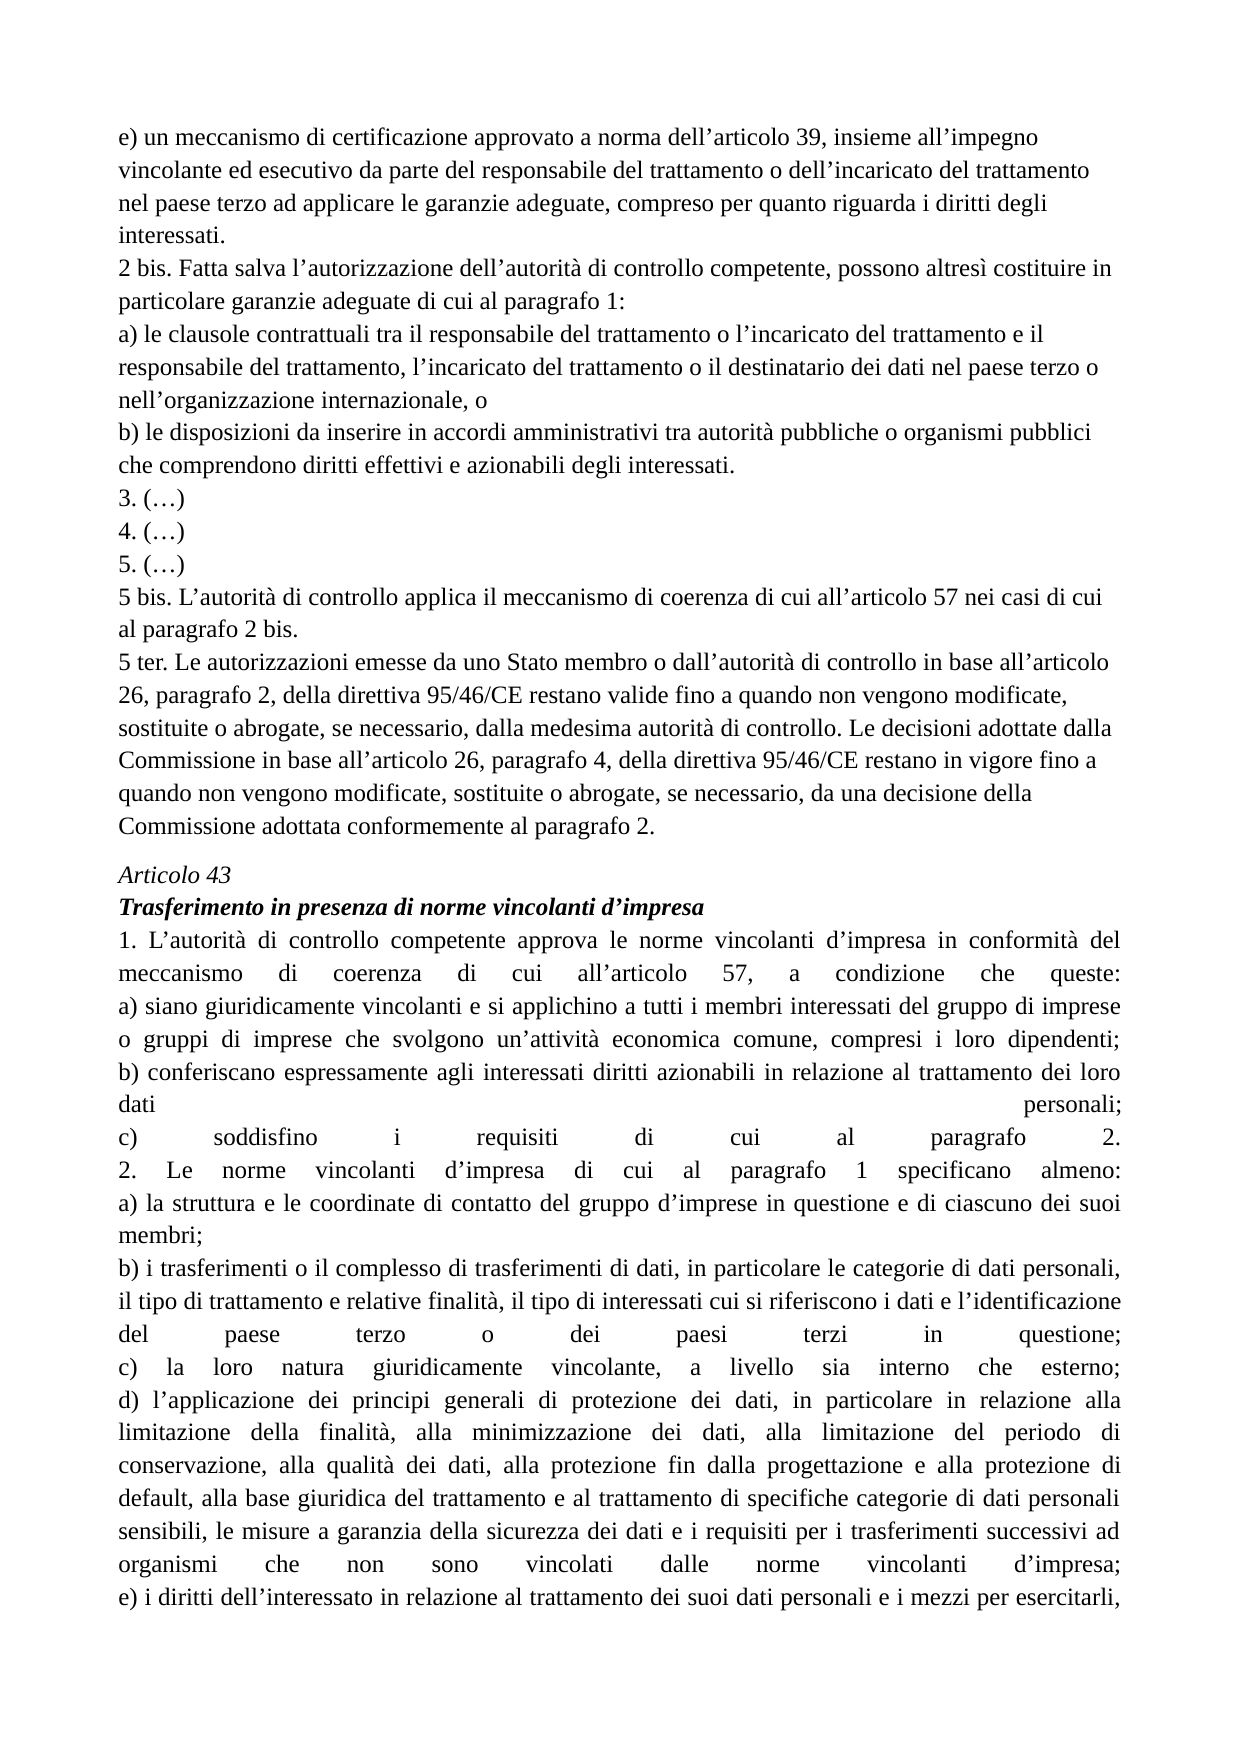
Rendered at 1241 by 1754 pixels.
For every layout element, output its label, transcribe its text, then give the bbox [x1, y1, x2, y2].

text e) un meccanismo di certificazione approvato a norma dell’articolo 39, insieme all’impegno vincolante ed esecutivo da parte del responsabile del trattamento o dell’incaricato del trattamento nel paese terzo ad applicare le garanzie adeguate, compreso per quanto riguarda i diritti degli interessati. 2 bis. Fatta salva l’autorizzazione dell’autorità di controllo competente, possono altresì costituire in particolare garanzie adeguate di cui al paragrafo 1: a) le clausole contrattuali tra il responsabile del trattamento o l’incaricato del trattamento e il responsabile del trattamento, l’incaricato del trattamento o il destinatario dei dati nel paese terzo o nell’organizzazione internazionale, o b) le disposizioni da inserire in accordi amministrativi tra autorità pubbliche o organismi pubblici che comprendono diritti effettivi e azionabili degli interessati. 3. (…) 4. (…) 5. (…) 5 bis. L’autorità di controllo applica il meccanismo di coerenza di cui all’articolo 57 nei casi di cui al paragrafo 2 bis. 5 ter. Le autorizzazioni emesse da uno Stato membro o dall’autorità di controllo in base all’articolo 26, paragrafo 2, della direttiva 95/46/CE restano valide fino a quando non vengono modificate, sostituite o abrogate, se necessario, dalla medesima autorità di controllo. Le decisioni adottate dalla Commissione in base all’articolo 26, paragrafo 4, della direttiva 95/46/CE restano in vigore fino a quando non vengono modificate, sostituite o abrogate, se necessario, da una decisione della Commissione adottata conformemente al paragrafo 2. [118, 118, 1122, 840]
text Trasferimento in presenza di norme vincolanti d’impresa [118, 888, 1122, 921]
text Articolo 43 [118, 856, 1122, 888]
text 1. L’autorità di controllo competente approva le norme vincolanti d’impresa in conformità del meccanismo di coerenza di cui all’articolo 57, a condizione che queste: a) siano giuridicamente vincolanti e si applichino a tutti i membri interessati del gruppo di imprese o gruppi di imprese che svolgono un’attività economica comune, compresi i loro dipendenti; b) conferiscano espressamente agli interessati diritti azionabili in relazione al trattamento dei loro dati personali; c) soddisfino i requisiti di cui al paragrafo 2. 2. Le norme vincolanti d’impresa di cui al paragrafo 1 specificano almeno: a) la struttura e le coordinate di contatto del gruppo d’imprese in questione e di ciascuno dei suoi membri; b) i trasferimenti o il complesso di trasferimenti di dati, in particolare le categorie di dati personali, il tipo di trattamento e relative finalità, il tipo di interessati cui si riferiscono i dati e l’identificazione del paese terzo o dei paesi terzi in questione; c) la loro natura giuridicamente vincolante, a livello sia interno che esterno; d) l’applicazione dei principi generali di protezione dei dati, in particolare in relazione alla limitazione della finalità, alla minimizzazione dei dati, alla limitazione del periodo di conservazione, alla qualità dei dati, alla protezione fin dalla progettazione e alla protezione di default, alla base giuridica del trattamento e al trattamento di specifiche categorie di dati personali sensibili, le misure a garanzia della sicurezza dei dati e i requisiti per i trasferimenti successivi ad organismi che non sono vincolati dalle norme vincolanti d’impresa; e) i diritti dell’interessato in relazione al trattamento dei suoi dati personali e i mezzi per esercitarli, [118, 921, 1122, 1610]
